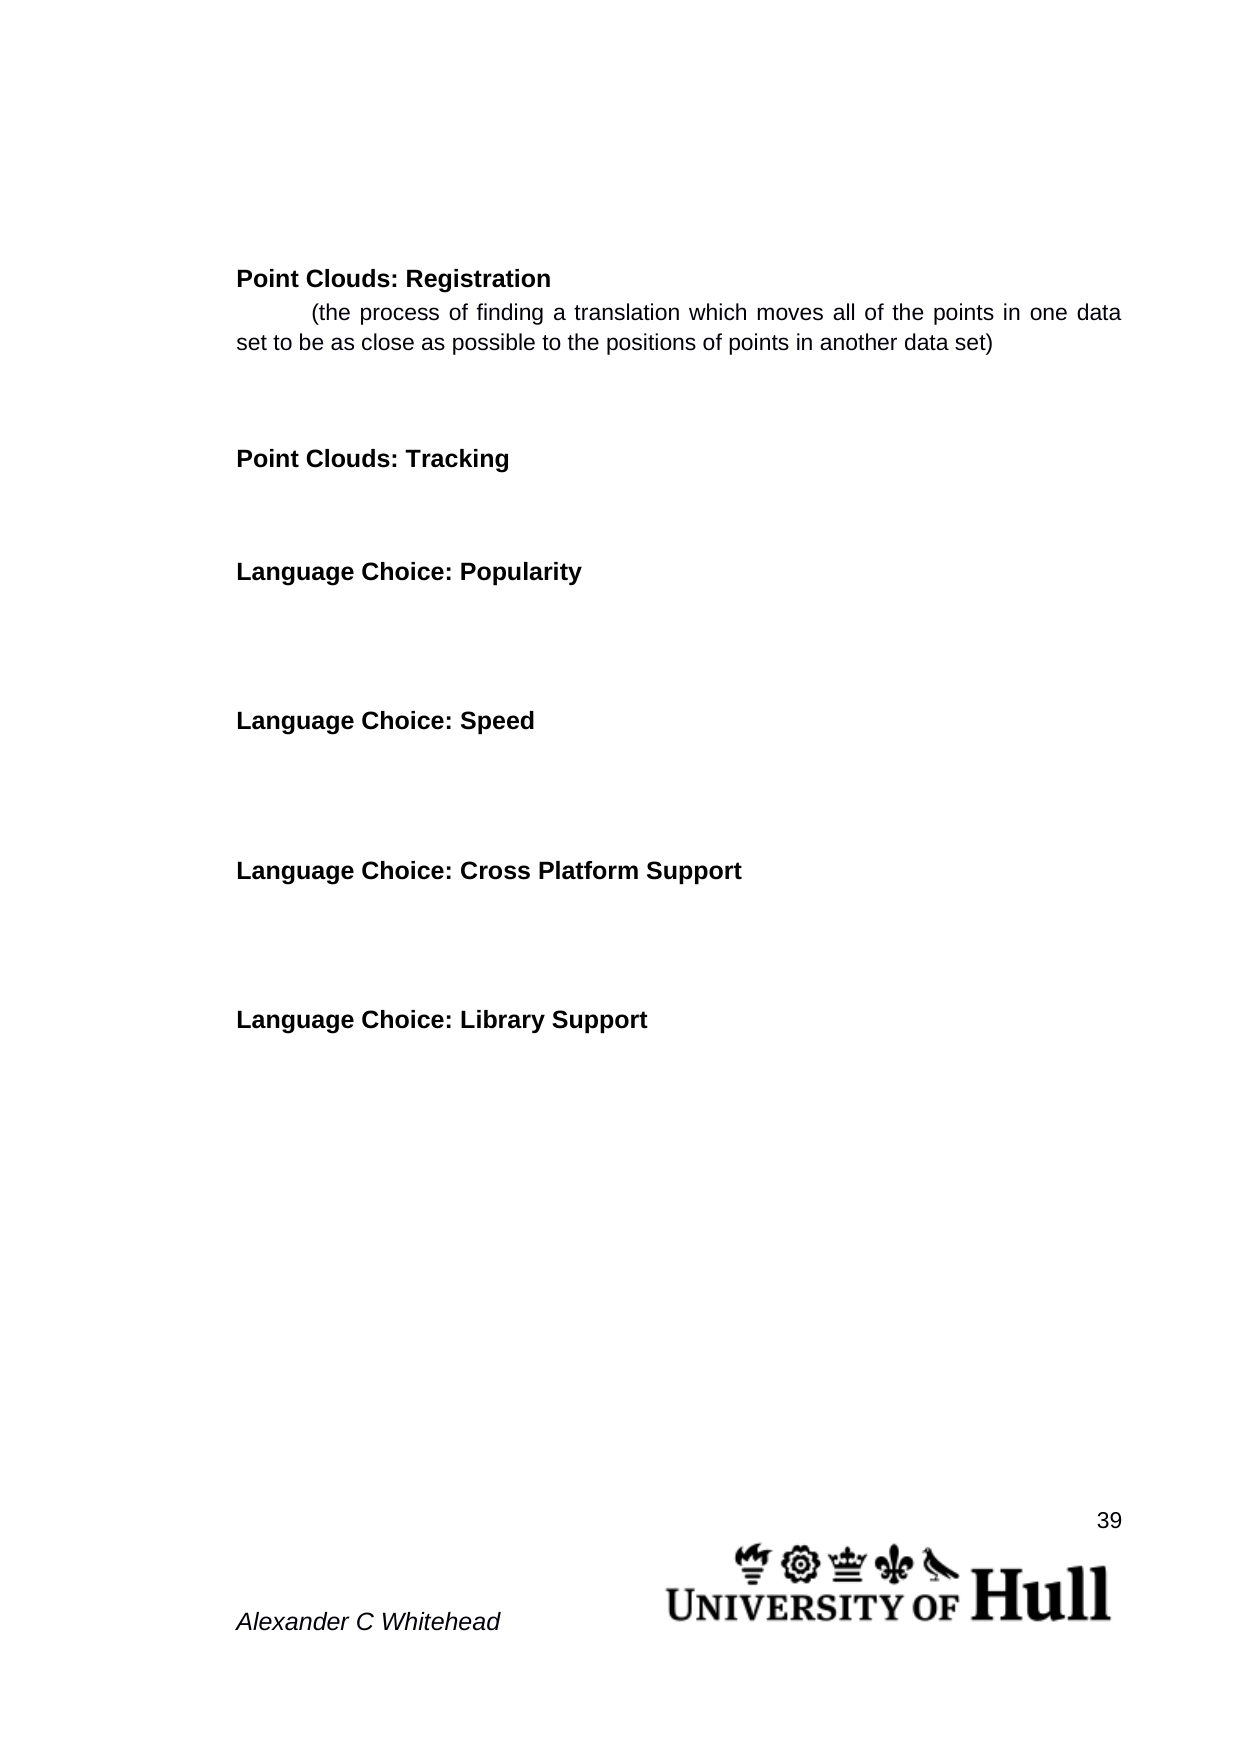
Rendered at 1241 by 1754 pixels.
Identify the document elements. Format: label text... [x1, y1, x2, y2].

subtitle Language Choice: Speed [236, 706, 1122, 735]
subtitle Language Choice: Cross Platform Support [236, 856, 1122, 884]
subtitle Point Clouds: Tracking [236, 444, 1122, 473]
subtitle Language Choice: Library Support [236, 1005, 1122, 1034]
text (the process of finding a translation which moves all of the points in one data set to be as close as possible to the positions of points in another data set) [236, 299, 1122, 356]
picture [659, 1533, 1119, 1631]
subtitle Point Clouds: Registration [236, 264, 1122, 293]
subtitle Language Choice: Popularity [236, 557, 1122, 585]
